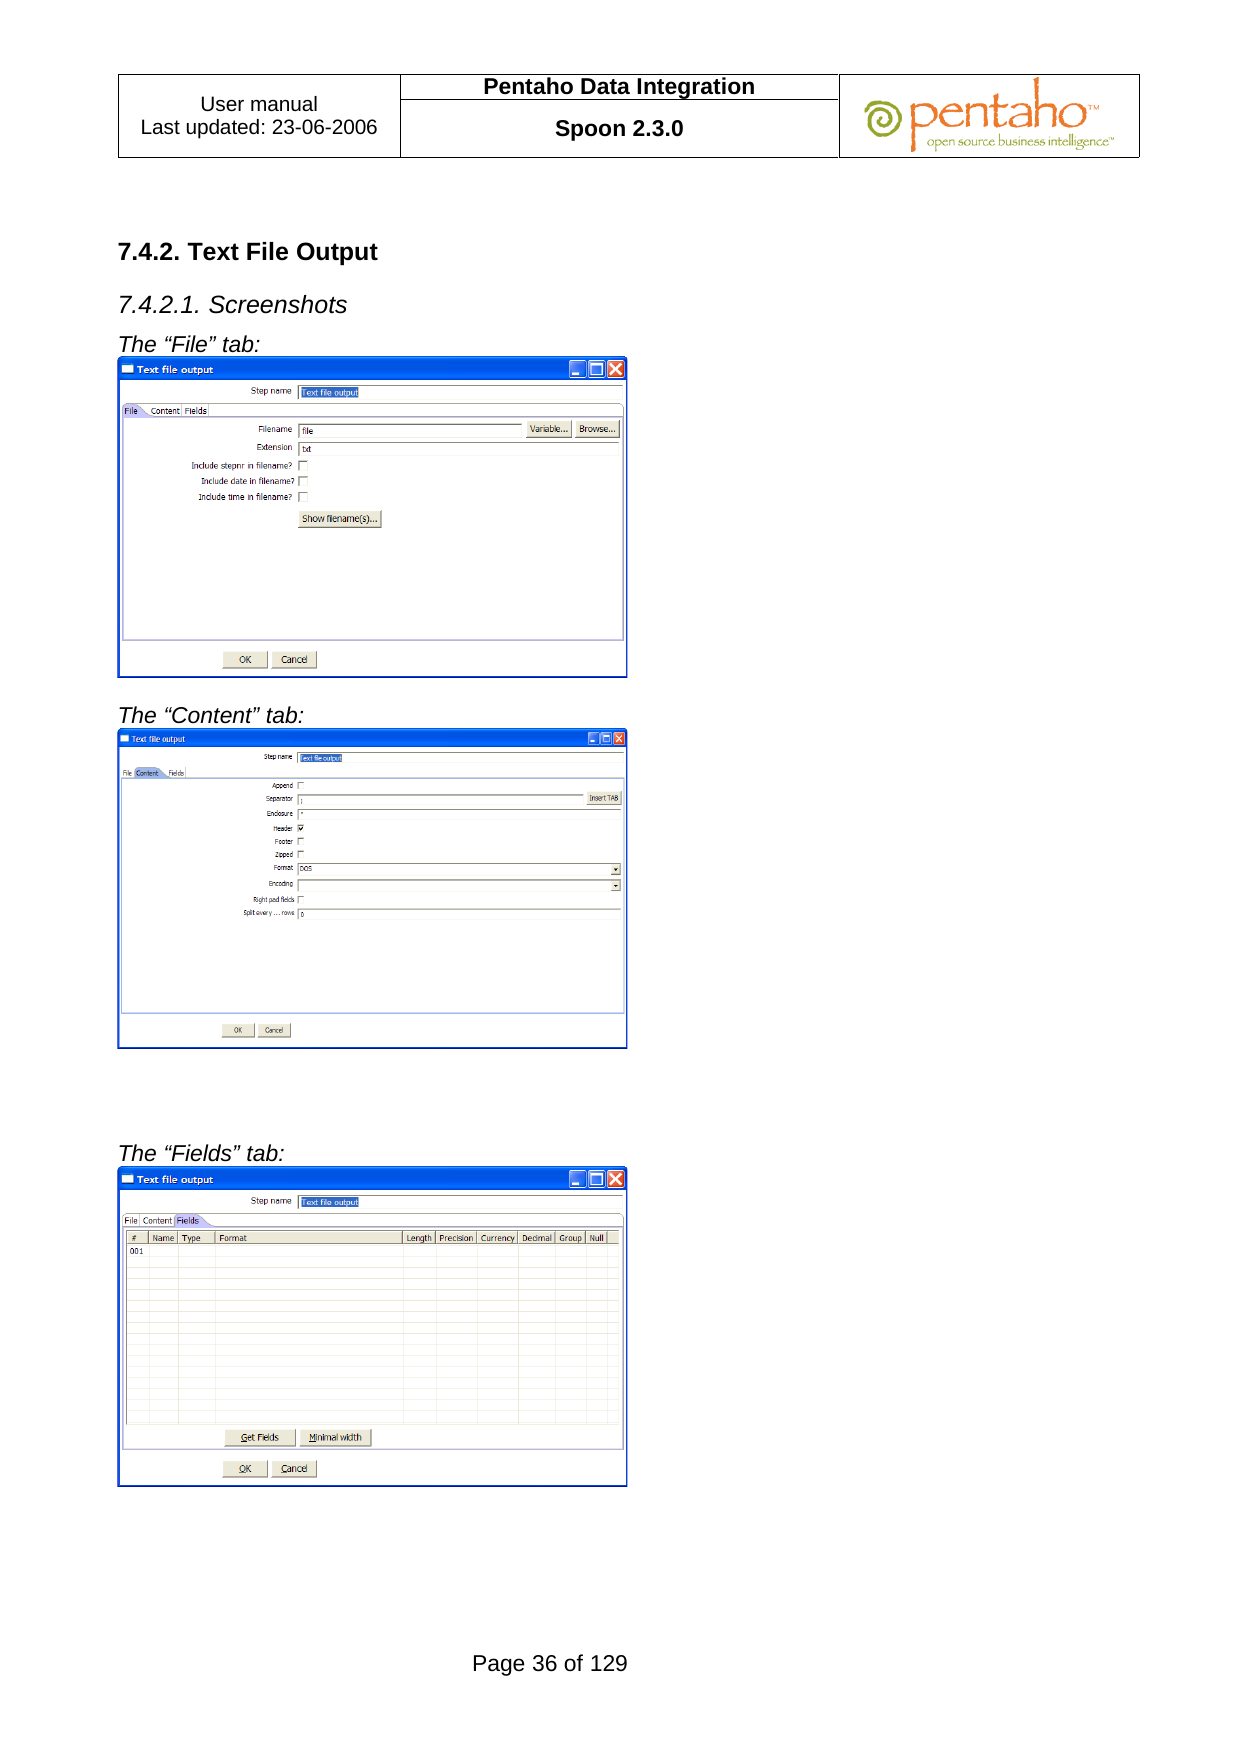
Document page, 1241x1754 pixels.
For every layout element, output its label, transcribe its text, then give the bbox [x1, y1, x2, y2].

text The “Fields” tab: [117, 1141, 1137, 1166]
subtitle Text File Output [117, 238, 1137, 266]
picture [117, 1166, 628, 1487]
text The “File” tab: [117, 331, 1137, 357]
picture [117, 356, 628, 678]
subtitle Screenshots [117, 291, 1137, 319]
picture [117, 728, 628, 1049]
text The “Content” tab: [117, 703, 1137, 728]
